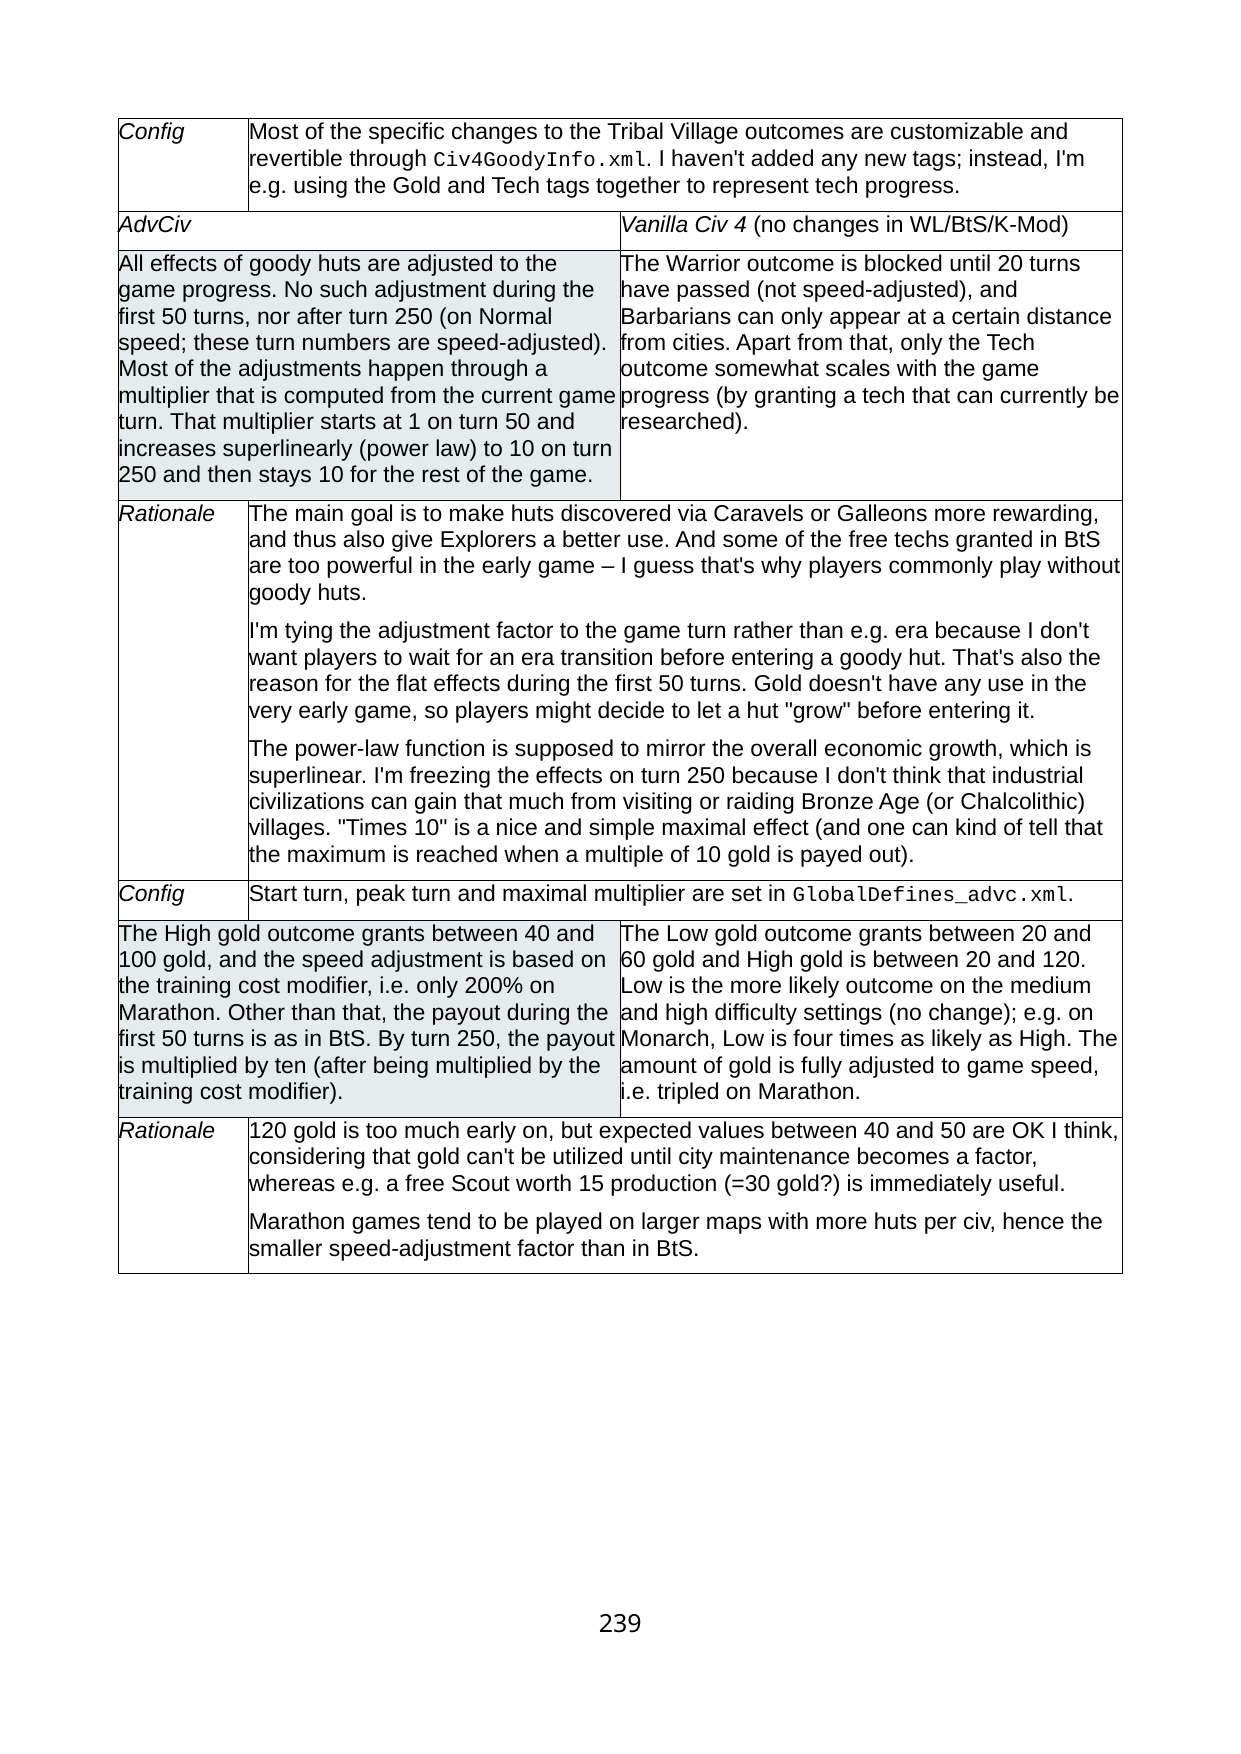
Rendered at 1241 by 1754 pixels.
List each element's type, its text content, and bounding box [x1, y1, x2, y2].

table_cell All effects of goody huts are adjusted to the game progress. No such adjustment during the first 50 turns, nor after turn 250 (on Normal speed; these turn numbers are speed-adjusted). Most of the adjustments happen through a multiplier that is computed from the current game turn. That multiplier starts at 1 on turn 50 and increases superlinearly (power law) to 10 on turn 250 and then stays 10 for the rest of the game. [119, 251, 620, 499]
table_cell The Low gold outcome grants between 20 and 60 gold and High gold is between 20 and 120. Low is the more likely outcome on the medium and high difficulty settings (no change); e.g. on Monarch, Low is four times as likely as High. The amount of gold is fully adjusted to game speed, i.e. tripled on Marathon. [621, 921, 1122, 1117]
table_cell Rationale [119, 1118, 248, 1273]
table_cell Config [119, 119, 248, 211]
table_cell Rationale [119, 501, 248, 879]
table_cell The High gold outcome grants between 40 and 100 gold, and the speed adjustment is based on the training cost modifier, i.e. only 200% on Marathon. Other than that, the payout during the first 50 turns is as in BtS. By turn 250, the payout is multiplied by ten (after being multiplied by the training cost modifier). [119, 921, 620, 1117]
table_cell Start turn, peak turn and maximal multiplier are set in GlobalDefines_advc.xml. [249, 881, 1122, 920]
table_cell Vanilla Civ 4 (no changes in WL/BtS/K-Mod) [621, 212, 1122, 250]
table_cell AdvCiv [119, 212, 620, 250]
table_cell The Warrior outcome is blocked until 20 turns have passed (not speed-adjusted), and Barbarians can only appear at a certain distance from cities. Apart from that, only the Tech outcome somewhat scales with the game progress (by granting a tech that can currently be researched). [621, 251, 1122, 499]
table_cell 120 gold is too much early on, but expected values between 40 and 50 are OK I think, considering that gold can't be utilized until city maintenance becomes a factor, whereas e.g. a free Scout worth 15 production (=30 gold?) is immediately useful. Marathon games tend to be played on larger maps with more huts per civ, hence the smaller speed-adjustment factor than in BtS. [249, 1118, 1122, 1273]
table_cell Most of the specific changes to the Tribal Village outcomes are customizable and revertible through Civ4GoodyInfo.xml. I haven't added any new tags; instead, I'm e.g. using the Gold and Tech tags together to represent tech progress. [249, 119, 1122, 211]
table_cell The main goal is to make huts discovered via Caravels or Galleons more rewarding, and thus also give Explorers a better use. And some of the free techs granted in BtS are too powerful in the early game – I guess that's why players commonly play without goody huts. I'm tying the adjustment factor to the game turn rather than e.g. era because I don't want players to wait for an era transition before entering a goody hut. That's also the reason for the flat effects during the first 50 turns. Gold doesn't have any use in the very early game, so players might decide to let a hut "grow" before entering it. The power-law function is supposed to mirror the overall economic growth, which is superlinear. I'm freezing the effects on turn 250 because I don't think that industrial civilizations can gain that much from visiting or raiding Bronze Age (or Chalcolithic) villages. "Times 10" is a nice and simple maximal effect (and one can kind of tell that the maximum is reached when a multiple of 10 gold is payed out). [249, 501, 1122, 879]
table_cell Config [119, 881, 248, 920]
